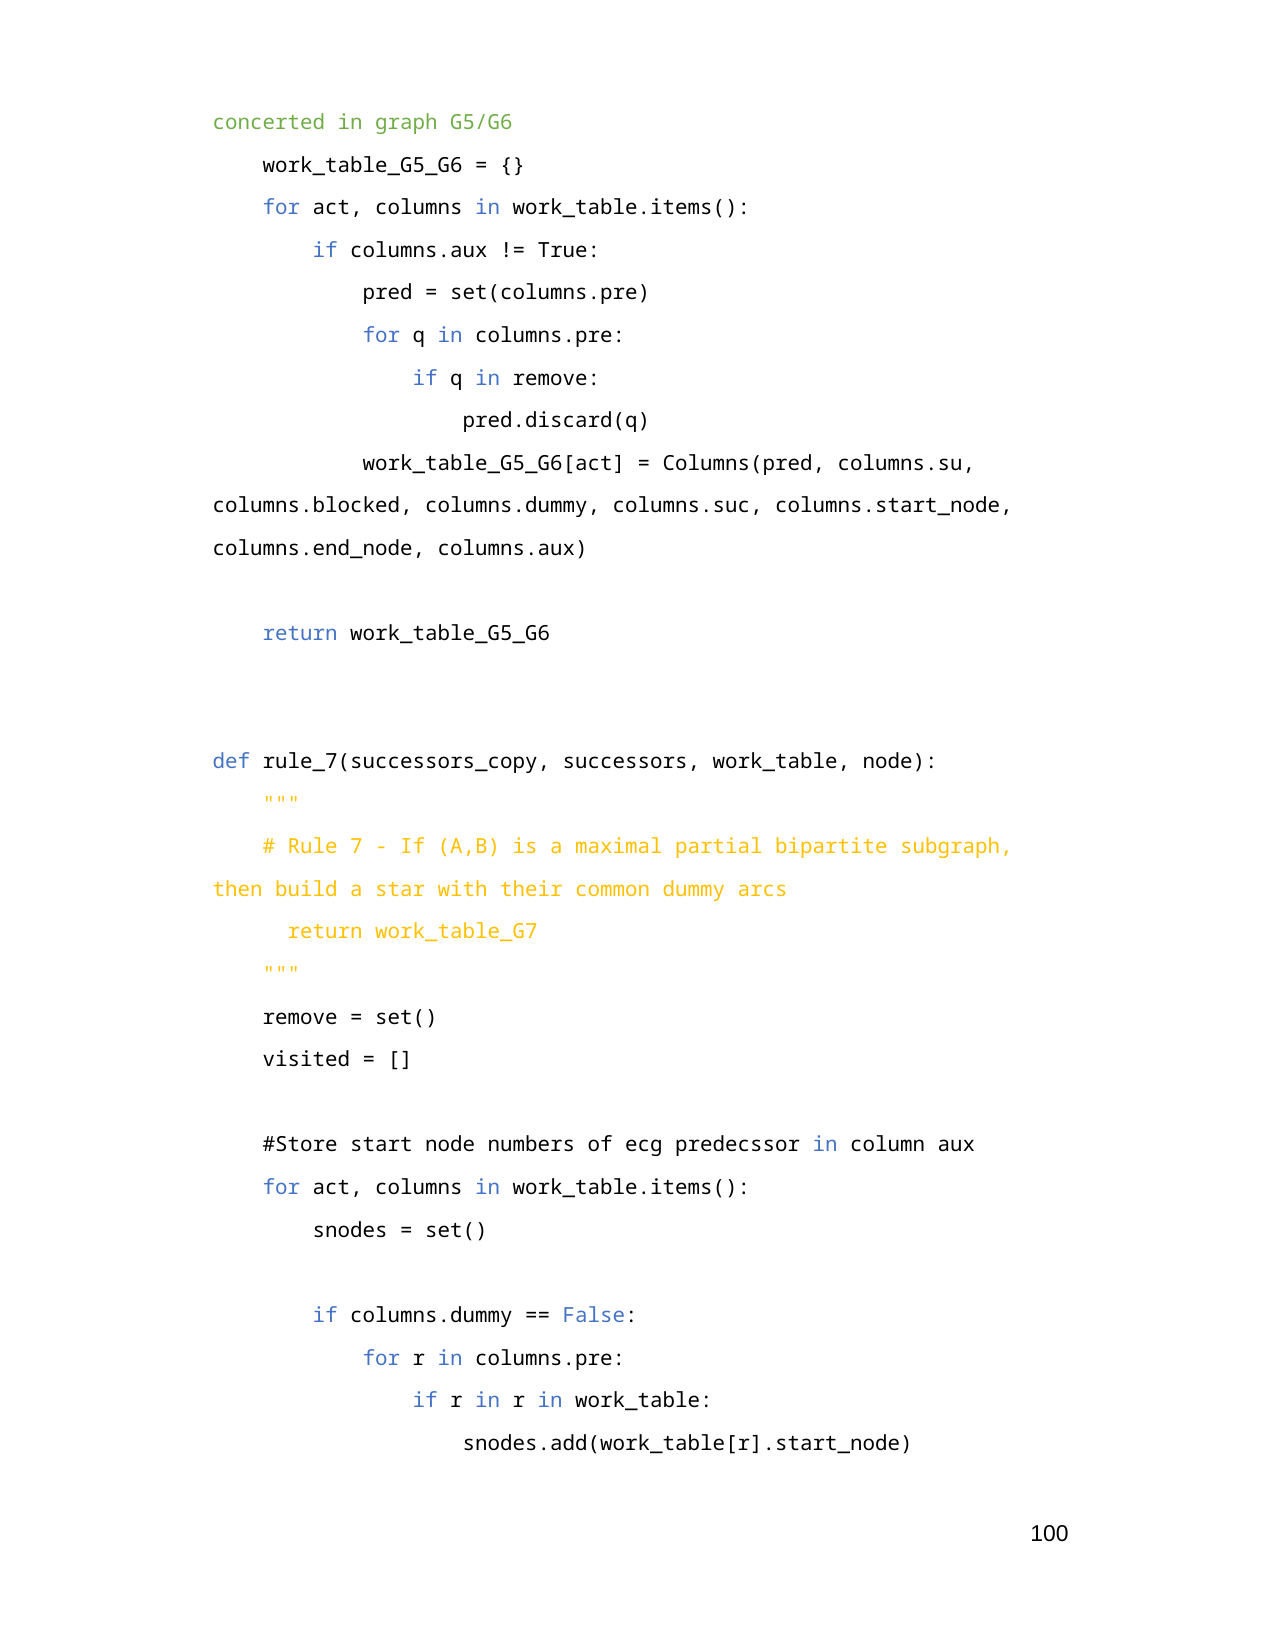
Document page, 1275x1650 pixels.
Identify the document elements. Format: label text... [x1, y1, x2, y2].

table_header concerted in graph G5/G6 work_table_G5_G6 = {} for act, columns in work_table.items(): if columns.aux != True: pred = set(columns.pre) for q in columns.pre: if q in remove: pred.discard(q) work_table_G5_G6[act] = Columns(pred, columns.su, columns.blocked, columns.dummy, columns.suc, columns.start_node, columns.end_node, columns.aux) return work_table_G5_G6 def rule_7(successors_copy, successors, work_table, node): """ # Rule 7 - If (A,B) is a maximal partial bipartite subgraph, then build a star with their common dummy arcs return work_table_G7 """ remove = set() visited = [] #Store start node numbers of ecg predecssor in column aux for act, columns in work_table.items(): snodes = set() if columns.dummy == False: for r in columns.pre: if r in r in work_table: snodes.add(work_table[r].start_node) [207, 101, 1078, 1517]
